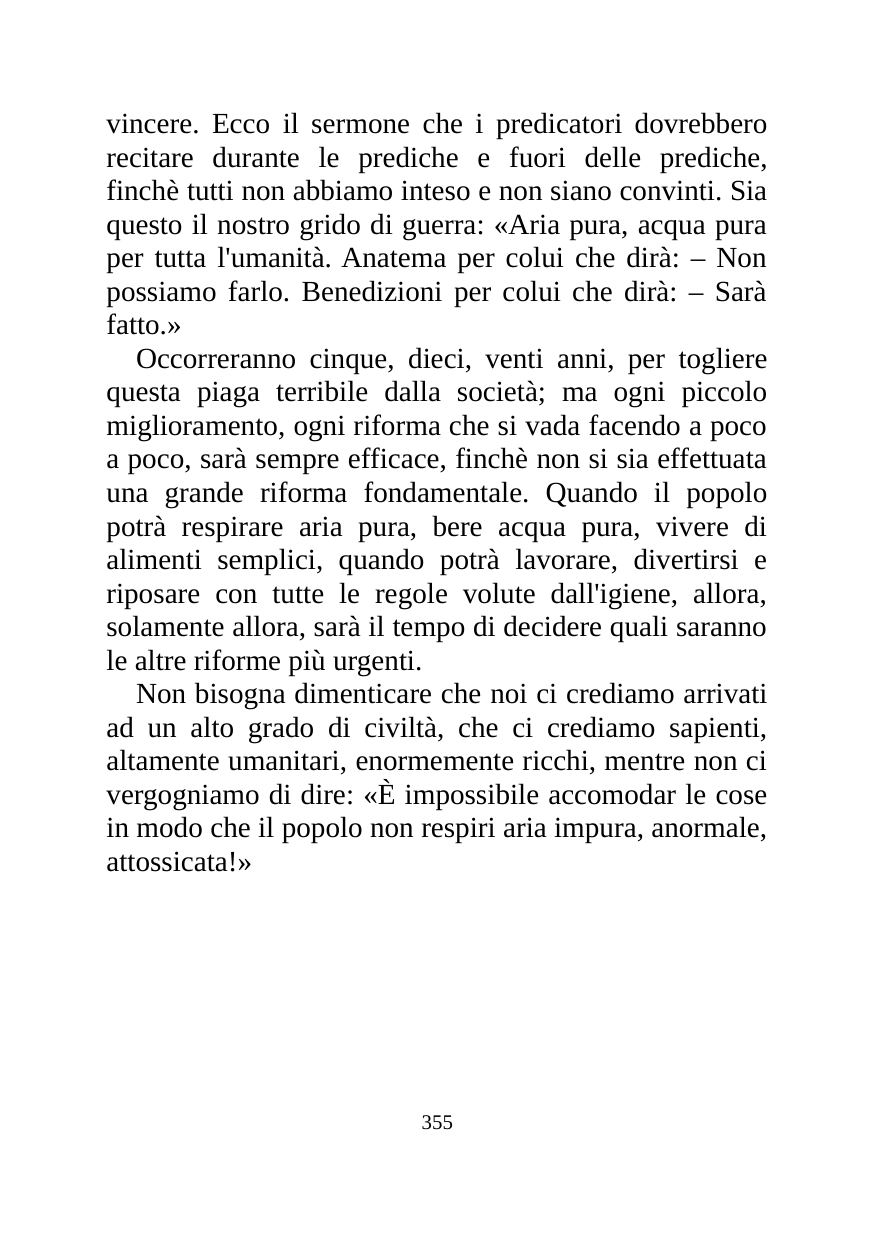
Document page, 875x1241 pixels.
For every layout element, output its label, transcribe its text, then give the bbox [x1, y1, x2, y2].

text Occorreranno cinque, dieci, venti anni, per togliere questa piaga terribile dalla società; ma ogni piccolo miglioramento, ogni riforma che si vada facendo a poco a poco, sarà sempre efficace, finchè non si sia effettuata una grande riforma fondamentale. Quando il popolo potrà respirare aria pura, bere acqua pura, vivere di alimenti semplici, quando potrà lavorare, divertirsi e riposare con tutte le regole volute dall'igiene, allora, solamente allora, sarà il tempo di decidere quali saranno le altre riforme più urgenti. [106, 341, 768, 676]
text vincere. Ecco il sermone che i predicatori dovrebbero recitare durante le prediche e fuori delle prediche, finchè tutti non abbiamo inteso e non siano convinti. Sia questo il nostro grido di guerra: «Aria pura, acqua pura per tutta l'umanità. Anatema per colui che dirà: – Non possiamo farlo. Benedizioni per colui che dirà: – Sarà fatto.» [106, 106, 768, 341]
text Non bisogna dimenticare che noi ci crediamo arrivati ad un alto grado di civiltà, che ci crediamo sapienti, altamente umanitari, enormemente ricchi, mentre non ci vergogniamo di dire: «È impossibile accomodar le cose in modo che il popolo non respiri aria impura, anormale, attossicata!» [106, 676, 768, 878]
